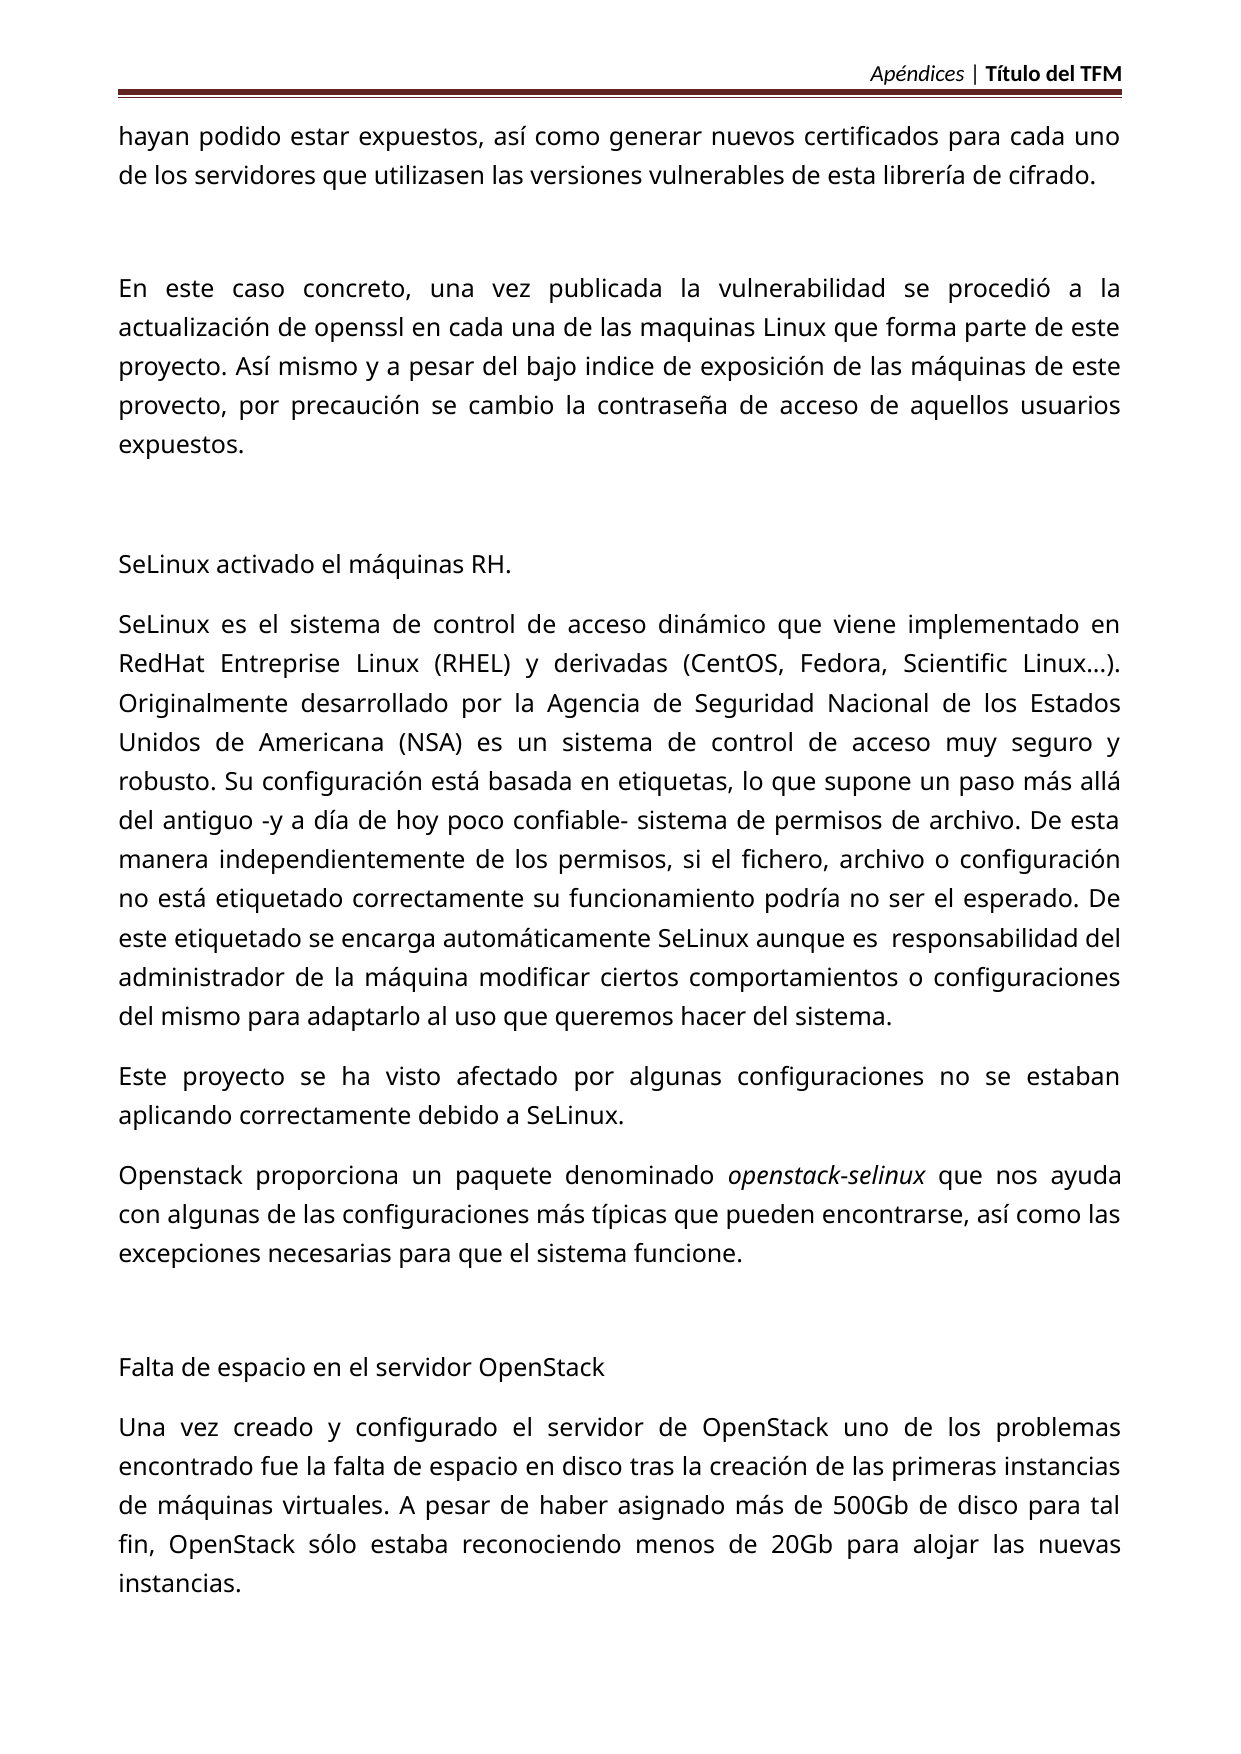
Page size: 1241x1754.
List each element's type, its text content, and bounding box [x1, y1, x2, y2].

text SeLinux es el sistema de control de acceso dinámico que viene implementado en RedHat Entreprise Linux (RHEL) y derivadas (CentOS, Fedora, Scientific Linux...). Originalmente desarrollado por la Agencia de Seguridad Nacional de los Estados Unidos de Americana (NSA) es un sistema de control de acceso muy seguro y robusto. Su configuración está basada en etiquetas, lo que supone un paso más allá del antiguo -y a día de hoy poco confiable- sistema de permisos de archivo. De esta manera independientemente de los permisos, si el fichero, archivo o configuración no está etiquetado correctamente su funcionamiento podría no ser el esperado. De este etiquetado se encarga automáticamente SeLinux aunque es responsabilidad del administrador de la máquina modificar ciertos comportamientos o configuraciones del mismo para adaptarlo al uso que queremos hacer del sistema. [118, 607, 1122, 1033]
text Una vez creado y configurado el servidor de OpenStack uno de los problemas encontrado fue la falta de espacio en disco tras la creación de las primeras instancias de máquinas virtuales. A pesar de haber asignado más de 500Gb de disco para tal fin, OpenStack sólo estaba reconociendo menos de 20Gb para alojar las nuevas instancias. [118, 1409, 1122, 1600]
text SeLinux activado el máquinas RH. [118, 547, 1122, 581]
text Falta de espacio en el servidor OpenStack [118, 1349, 1122, 1383]
text hayan podido estar expuestos, así como generar nuevos certificados para cada uno de los servidores que utilizasen las versiones vulnerables de esta librería de cifrado. [118, 118, 1122, 191]
text Este proyecto se ha visto afectado por algunas configuraciones no se estaban aplicando correctamente debido a SeLinux. [118, 1059, 1122, 1132]
text En este caso concreto, una vez publicada la vulnerabilidad se procedió a la actualización de openssl en cada una de las maquinas Linux que forma parte de este proyecto. Así mismo y a pesar del bajo indice de exposición de las máquinas de este provecto, por precaución se cambio la contraseña de acceso de aquellos usuarios expuestos. [118, 270, 1122, 461]
text Openstack proporciona un paquete denominado openstack-selinux que nos ayuda con algunas de las configuraciones más típicas que pueden encontrarse, así como las excepciones necesarias para que el sistema funcione. [118, 1158, 1122, 1270]
